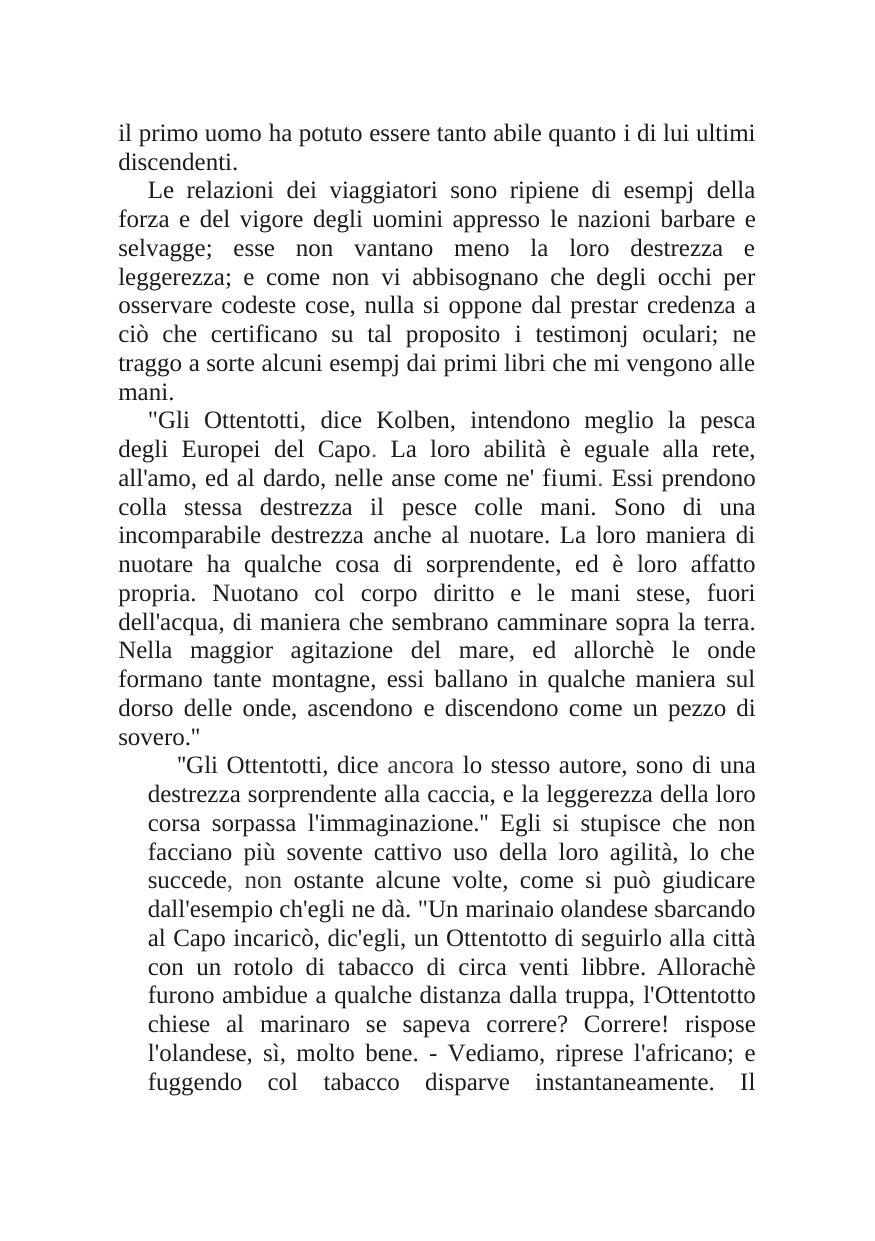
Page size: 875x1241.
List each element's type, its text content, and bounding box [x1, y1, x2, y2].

text ''Gli Ottentotti, dice ancora lo stesso autore, sono di una destrezza sorprendente alla caccia, e la leggerezza della loro corsa sorpassa l'immaginazione.'' Egli si stupisce che non facciano più sovente cattivo uso della loro agilità, lo che succede, non ostante alcune volte, come si può giudicare dall'esempio ch'egli ne dà. "Un marinaio olandese sbarcando al Capo incaricò, dic'egli, un Ottentotto di seguirlo alla città con un rotolo di tabacco di circa venti libbre. Allorachè furono ambidue a qualche distanza dalla truppa, l'Ottentotto chiese al marinaro se sapeva correre? Correre! rispose l'olandese, sì, molto bene. - Vediamo, riprese l'africano; e fuggendo col tabacco disparve instantaneamente. Il [148, 751, 756, 1096]
text il primo uomo ha potuto essere tanto abile quanto i di lui ultimi discendenti. [118, 118, 756, 176]
text "Gli Ottentotti, dice Kolben, intendono meglio la pesca degli Europei del Capo. La loro abilità è eguale alla rete, all'amo, ed al dardo, nelle anse come ne' fiumi. Essi prendono colla stessa destrezza il pesce colle mani. Sono di una incomparabile destrezza anche al nuotare. La loro maniera di nuotare ha qualche cosa di sorprendente, ed è loro affatto propria. Nuotano col corpo diritto e le mani stese, fuori dell'acqua, di maniera che sembrano camminare sopra la terra. Nella maggior agitazione del mare, ed allorchè le onde formano tante montagne, essi ballano in qualche maniera sul dorso delle onde, ascendono e discendono come un pezzo di sovero.'' [118, 406, 756, 751]
text Le relazioni dei viaggiatori sono ripiene di esempj della forza e del vigore degli uomini appresso le nazioni barbare e selvagge; esse non vantano meno la loro destrezza e leggerezza; e come non vi abbisognano che degli occhi per osservare codeste cose, nulla si oppone dal prestar credenza a ciò che certificano su tal proposito i testimonj oculari; ne traggo a sorte alcuni esempj dai primi libri che mi vengono alle mani. [118, 176, 756, 406]
